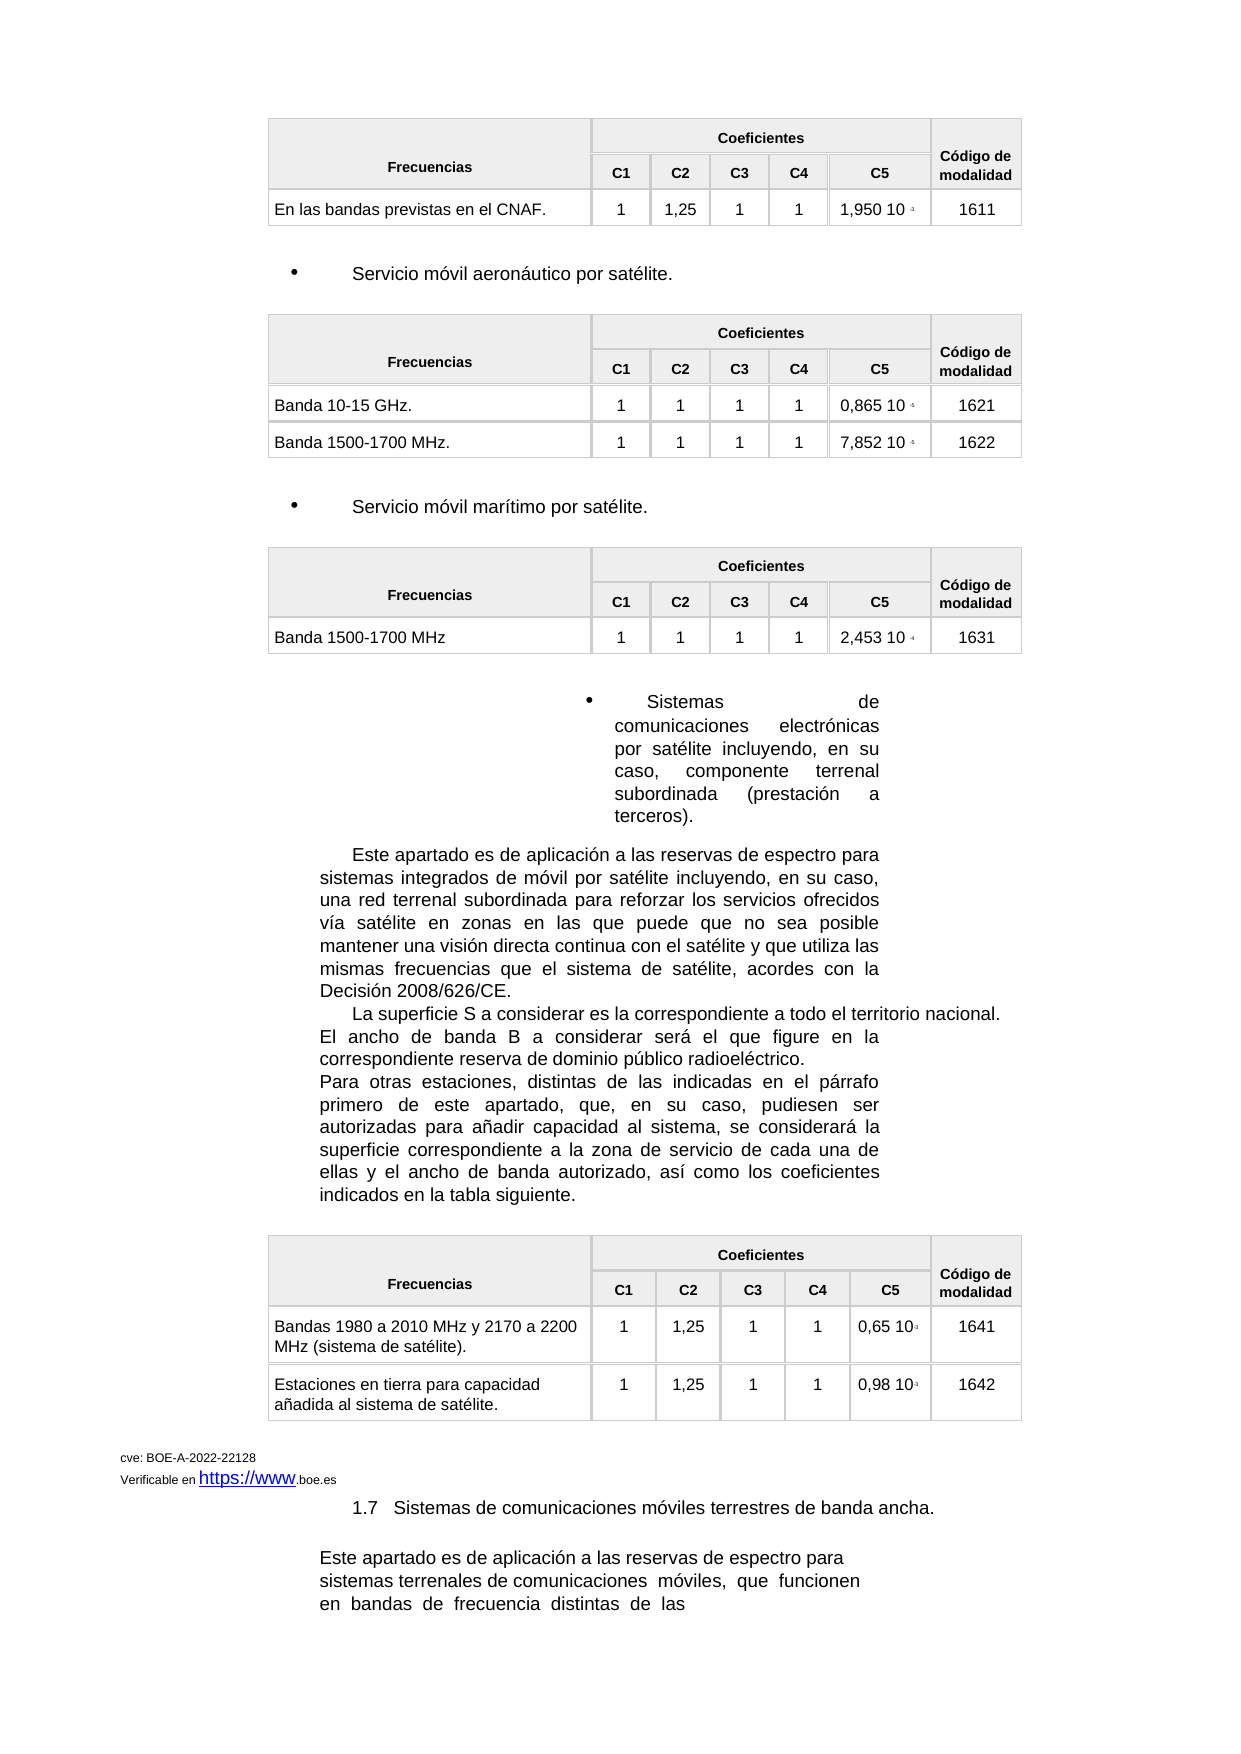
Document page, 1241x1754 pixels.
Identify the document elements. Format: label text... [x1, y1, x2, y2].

table_cell 1 [593, 423, 649, 457]
table_header Coeficientes [593, 119, 930, 152]
table_cell 1,25 [652, 190, 709, 225]
table_cell 1622 [932, 423, 1021, 457]
table_cell 1 [722, 1307, 784, 1362]
table_cell 1 [593, 190, 649, 225]
table_cell 0,65 10-3 [851, 1307, 930, 1362]
table_header Frecuencias [269, 1236, 590, 1305]
table_cell 1 [770, 190, 827, 225]
text Este apartado es de aplicación a las reservas de espectro para sistemas integrados de móvil por satélite incluyendo, en su caso, una red terrenal subordinada para reforzar los servicios ofrecidos vía satélite en zonas en las que puede que no sea posible mantener una visión directa continua con el satélite y que utiliza las mismas frecuencias que el sistema de satélite, acordes con la Decisión 2008/626/CE. [319, 844, 879, 1002]
table_cell Banda 10-15 GHz. [269, 386, 590, 420]
table_cell 1 [593, 386, 649, 420]
text 1.7 Sistemas de comunicaciones móviles terrestres de banda ancha. [352, 1497, 1122, 1518]
table_cell 1611 [932, 190, 1021, 225]
text La superficie S a considerar es la correspondiente a todo el territorio nacional. [352, 1003, 1122, 1024]
table_cell Bandas 1980 a 2010 MHz y 2170 a 2200 MHz (sistema de satélite). [269, 1307, 590, 1362]
list Servicio móvil aeronáutico por satélite. [290, 263, 1122, 285]
table_header Código de modalidad [932, 119, 1021, 188]
table_cell C4 [770, 583, 827, 616]
table_header Coeficientes [593, 315, 930, 348]
table_cell C1 [593, 1272, 655, 1305]
table_cell 1641 [932, 1307, 1021, 1362]
table_cell C2 [657, 1272, 719, 1305]
table_cell C3 [711, 155, 768, 188]
table_cell 1 [593, 618, 649, 653]
table_cell 1 [711, 423, 768, 457]
table_cell C1 [593, 155, 649, 188]
list Sistemas de comunicaciones electrónicas por satélite incluyendo, en su caso, componente terrenal subordinada (prestación a terceros). [553, 691, 879, 827]
table_cell C4 [770, 350, 827, 383]
table_cell Estaciones en tierra para capacidad añadida al sistema de satélite. [269, 1365, 590, 1420]
table_cell 1 [711, 618, 768, 653]
table_cell C2 [652, 583, 709, 616]
table_cell C1 [593, 583, 649, 616]
table_cell 1 [711, 386, 768, 420]
table_cell C4 [770, 155, 827, 188]
text Verificable en https://www.boe.es [120, 1467, 1122, 1489]
table_cell 1,950 10 -3 [830, 190, 930, 225]
text cve: BOE-A-2022-22128 [120, 1451, 1122, 1465]
table_cell C2 [652, 350, 709, 383]
table_cell 2,453 10 -4 [830, 618, 930, 653]
table_cell C3 [722, 1272, 784, 1305]
table_cell 1,25 [657, 1365, 719, 1420]
table_cell 1 [711, 190, 768, 225]
table_cell 1 [786, 1365, 849, 1420]
table_cell C5 [830, 155, 930, 188]
table_cell C5 [830, 583, 930, 616]
table_cell C1 [593, 350, 649, 383]
text Para otras estaciones, distintas de las indicadas en el párrafo primero de este apartado, que, en su caso, pudiesen ser autorizadas para añadir capacidad al sistema, se considerará la superficie correspondiente a la zona de servicio de cada una de ellas y el ancho de banda autorizado, así como los coeficientes indicados en la tabla siguiente. [319, 1071, 880, 1206]
table_cell 7,852 10 -5 [830, 423, 930, 457]
table_cell C3 [711, 350, 768, 383]
table_cell Banda 1500-1700 MHz. [269, 423, 590, 457]
table_header Coeficientes [593, 1236, 930, 1269]
table_cell 1 [786, 1307, 849, 1362]
table_cell 1,25 [657, 1307, 719, 1362]
table_cell 0,98 10-3 [851, 1365, 930, 1420]
table_header Código de modalidad [932, 548, 1021, 616]
table_cell 1 [770, 423, 827, 457]
table_header Frecuencias [269, 548, 590, 616]
table_cell 1 [593, 1307, 655, 1362]
table_header Código de modalidad [932, 315, 1021, 383]
table_cell C3 [711, 583, 768, 616]
table_cell 1 [652, 386, 709, 420]
table_cell Banda 1500-1700 MHz [269, 618, 590, 653]
table_cell C4 [786, 1272, 849, 1305]
table_cell 1 [593, 1365, 655, 1420]
table_cell 1 [652, 618, 709, 653]
table_cell En las bandas previstas en el CNAF. [269, 190, 590, 225]
table_cell 1 [770, 386, 827, 420]
table_header Frecuencias [269, 119, 590, 188]
table_cell 1 [722, 1365, 784, 1420]
table_cell C5 [851, 1272, 930, 1305]
text El ancho de banda B a considerar será el que figure en la correspondiente reserva de dominio público radioeléctrico. [319, 1025, 879, 1070]
table_cell C2 [652, 155, 709, 188]
table_cell 1621 [932, 386, 1021, 420]
table_cell 1 [652, 423, 709, 457]
table_cell 1 [770, 618, 827, 653]
table_cell 1642 [932, 1365, 1021, 1420]
table_header Frecuencias [269, 315, 590, 383]
text Este apartado es de aplicación a las reservas de espectro para sistemas terrenales de comunicaciones móviles, que funcionen en bandas de frecuencia distintas de las [319, 1547, 879, 1614]
table_cell 1631 [932, 618, 1021, 653]
table_cell C5 [830, 350, 930, 383]
list Servicio móvil marítimo por satélite. [290, 495, 1122, 518]
table_cell 0,865 10 -5 [830, 386, 930, 420]
table_header Código de modalidad [932, 1236, 1021, 1305]
table_header Coeficientes [593, 548, 930, 581]
